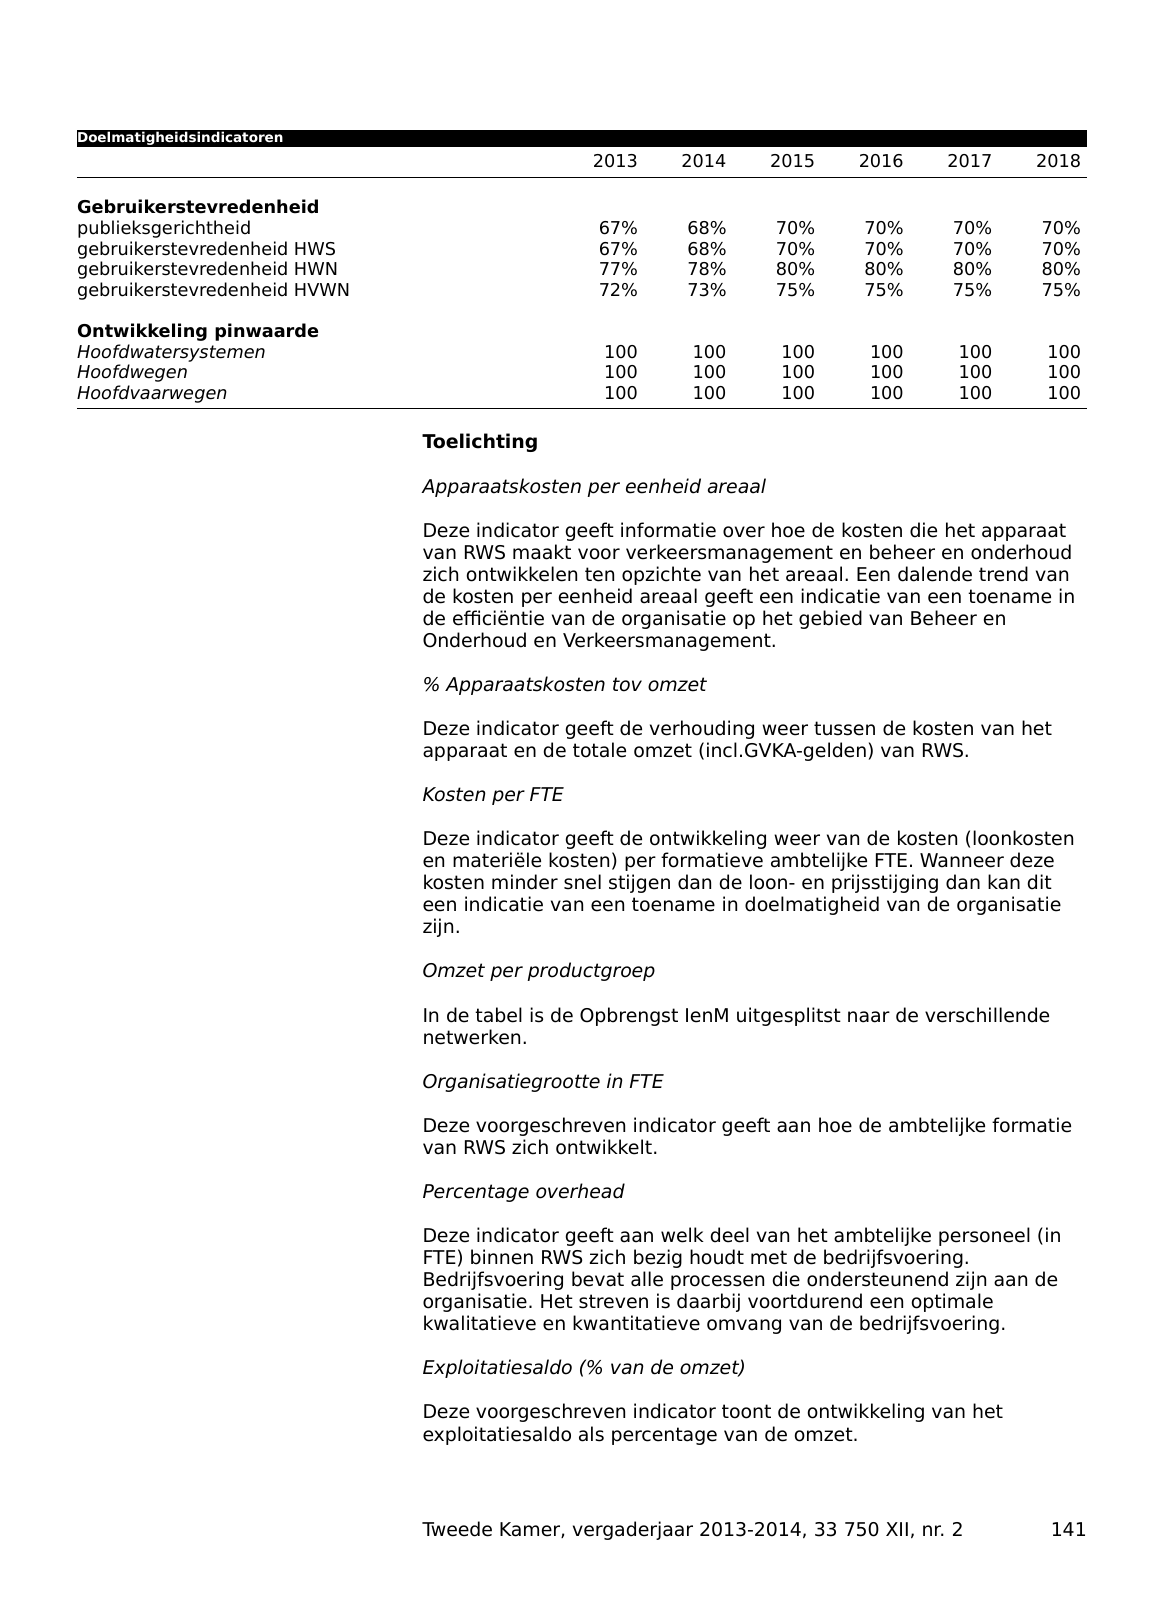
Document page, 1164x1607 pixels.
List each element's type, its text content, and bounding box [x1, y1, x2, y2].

table_cell [909, 197, 998, 218]
text Deze indicator geeft de verhouding weer tussen de kosten van het apparaat en de totale omzet (incl.GVKA-gelden) van RWS. [422, 718, 1087, 762]
table_cell [821, 321, 909, 342]
table_cell 2016 [821, 147, 909, 177]
table_cell 100 [909, 362, 998, 383]
table_cell 70% [909, 218, 998, 238]
table_cell 100 [998, 342, 1087, 362]
subtitle Kosten per FTE [422, 784, 1087, 806]
table_cell gebruikerstevredenheid HWS [77, 239, 555, 259]
table_cell 75% [821, 280, 909, 300]
subtitle Omzet per productgroep [422, 960, 1087, 982]
table_cell 75% [909, 280, 998, 300]
subtitle Apparaatskosten per eenheid areaal [422, 476, 1087, 498]
table_cell 100 [555, 383, 644, 408]
table_cell 100 [821, 342, 909, 362]
table_cell 100 [644, 362, 732, 383]
table_cell [555, 300, 644, 321]
table_cell 75% [732, 280, 821, 300]
subtitle Exploitatiesaldo (% van de omzet) [422, 1357, 1087, 1379]
table_cell [77, 147, 555, 177]
table_cell [998, 178, 1087, 197]
table_cell 100 [732, 342, 821, 362]
table_cell 100 [909, 383, 998, 408]
table_cell Ontwikkeling pinwaarde [77, 321, 555, 342]
table_cell 73% [644, 280, 732, 300]
table_cell 80% [821, 259, 909, 280]
table_cell [644, 300, 732, 321]
table_cell [821, 300, 909, 321]
table_cell [909, 300, 998, 321]
table_cell 100 [644, 383, 732, 408]
subtitle % Apparaatskosten tov omzet [422, 674, 1087, 696]
table_cell 80% [732, 259, 821, 280]
table_cell [998, 321, 1087, 342]
table_cell 70% [909, 239, 998, 259]
subtitle Toelichting [422, 431, 1087, 453]
table_cell [732, 178, 821, 197]
table_cell [732, 197, 821, 218]
table_cell 100 [555, 342, 644, 362]
table_cell Hoofdwatersystemen [77, 342, 555, 362]
table_cell 67% [555, 218, 644, 238]
table_cell [821, 197, 909, 218]
table_cell [909, 321, 998, 342]
text In de tabel is de Opbrengst IenM uitgesplitst naar de verschillende netwerken. [422, 1004, 1087, 1048]
table_cell [998, 197, 1087, 218]
table_cell [555, 178, 644, 197]
table_cell 2018 [998, 147, 1087, 177]
table_cell 100 [998, 383, 1087, 408]
table_header Doelmatigheidsindicatoren [77, 130, 1087, 146]
table_cell gebruikerstevredenheid HVWN [77, 280, 555, 300]
table_cell [644, 178, 732, 197]
table_cell 80% [909, 259, 998, 280]
table_cell [77, 300, 555, 321]
table_cell [644, 197, 732, 218]
table_cell [998, 300, 1087, 321]
table_cell [644, 321, 732, 342]
table_cell 2014 [644, 147, 732, 177]
text Deze voorgeschreven indicator geeft aan hoe de ambtelijke formatie van RWS zich ontwikkelt. [422, 1115, 1087, 1159]
text Deze indicator geeft aan welk deel van het ambtelijke personeel (in FTE) binnen RWS zich bezig houdt met de bedrijfsvoering. Bedrijfsvoering bevat alle processen die ondersteunend zijn aan de organisatie. Het streven is daarbij voortdurend een optimale kwalitatieve en kwantitatieve omvang van de bedrijfsvoering. [422, 1225, 1087, 1335]
text Deze indicator geeft de ontwikkeling weer van de kosten (loonkosten en materiële kosten) per formatieve ambtelijke FTE. Wanneer deze kosten minder snel stijgen dan de loon- en prijsstijging dan kan dit een indicatie van een toename in doelmatigheid van de organisatie zijn. [422, 828, 1087, 938]
subtitle Organisatiegrootte in FTE [422, 1071, 1087, 1093]
subtitle Percentage overhead [422, 1181, 1087, 1203]
table_cell 100 [555, 362, 644, 383]
table_cell 2015 [732, 147, 821, 177]
table_cell 68% [644, 218, 732, 238]
table_cell 70% [821, 218, 909, 238]
table_cell Gebruikerstevredenheid [77, 197, 555, 218]
table_cell 75% [998, 280, 1087, 300]
table_cell 100 [732, 362, 821, 383]
table_cell 77% [555, 259, 644, 280]
table_cell 70% [998, 218, 1087, 238]
table_cell 70% [732, 218, 821, 238]
table_cell [732, 300, 821, 321]
table_cell 100 [998, 362, 1087, 383]
table_cell 70% [998, 239, 1087, 259]
table_cell [821, 178, 909, 197]
table_cell [555, 197, 644, 218]
table_cell 70% [732, 239, 821, 259]
table_cell [732, 321, 821, 342]
table_cell 72% [555, 280, 644, 300]
table_cell [909, 178, 998, 197]
table_cell gebruikerstevredenheid HWN [77, 259, 555, 280]
table_cell [555, 321, 644, 342]
table_cell Hoofdwegen [77, 362, 555, 383]
table_cell [77, 178, 555, 197]
table_cell publieksgerichtheid [77, 218, 555, 238]
table_cell 100 [821, 383, 909, 408]
table_cell 2017 [909, 147, 998, 177]
table_cell Hoofdvaarwegen [77, 383, 555, 408]
table_cell 68% [644, 239, 732, 259]
table_cell 67% [555, 239, 644, 259]
table_cell 2013 [555, 147, 644, 177]
table_cell 78% [644, 259, 732, 280]
text Deze indicator geeft informatie over hoe de kosten die het apparaat van RWS maakt voor verkeersmanagement en beheer en onderhoud zich ontwikkelen ten opzichte van het areaal. Een dalende trend van de kosten per eenheid areaal geeft een indicatie van een toename in de efficiëntie van de organisatie op het gebied van Beheer en Onderhoud en Verkeersmanagement. [422, 520, 1087, 652]
table_cell 100 [732, 383, 821, 408]
table_cell 70% [821, 239, 909, 259]
table_cell 100 [909, 342, 998, 362]
table_cell 100 [821, 362, 909, 383]
table_cell 100 [644, 342, 732, 362]
table_cell 80% [998, 259, 1087, 280]
text Deze voorgeschreven indicator toont de ontwikkeling van het exploitatiesaldo als percentage van de omzet. [422, 1401, 1087, 1445]
